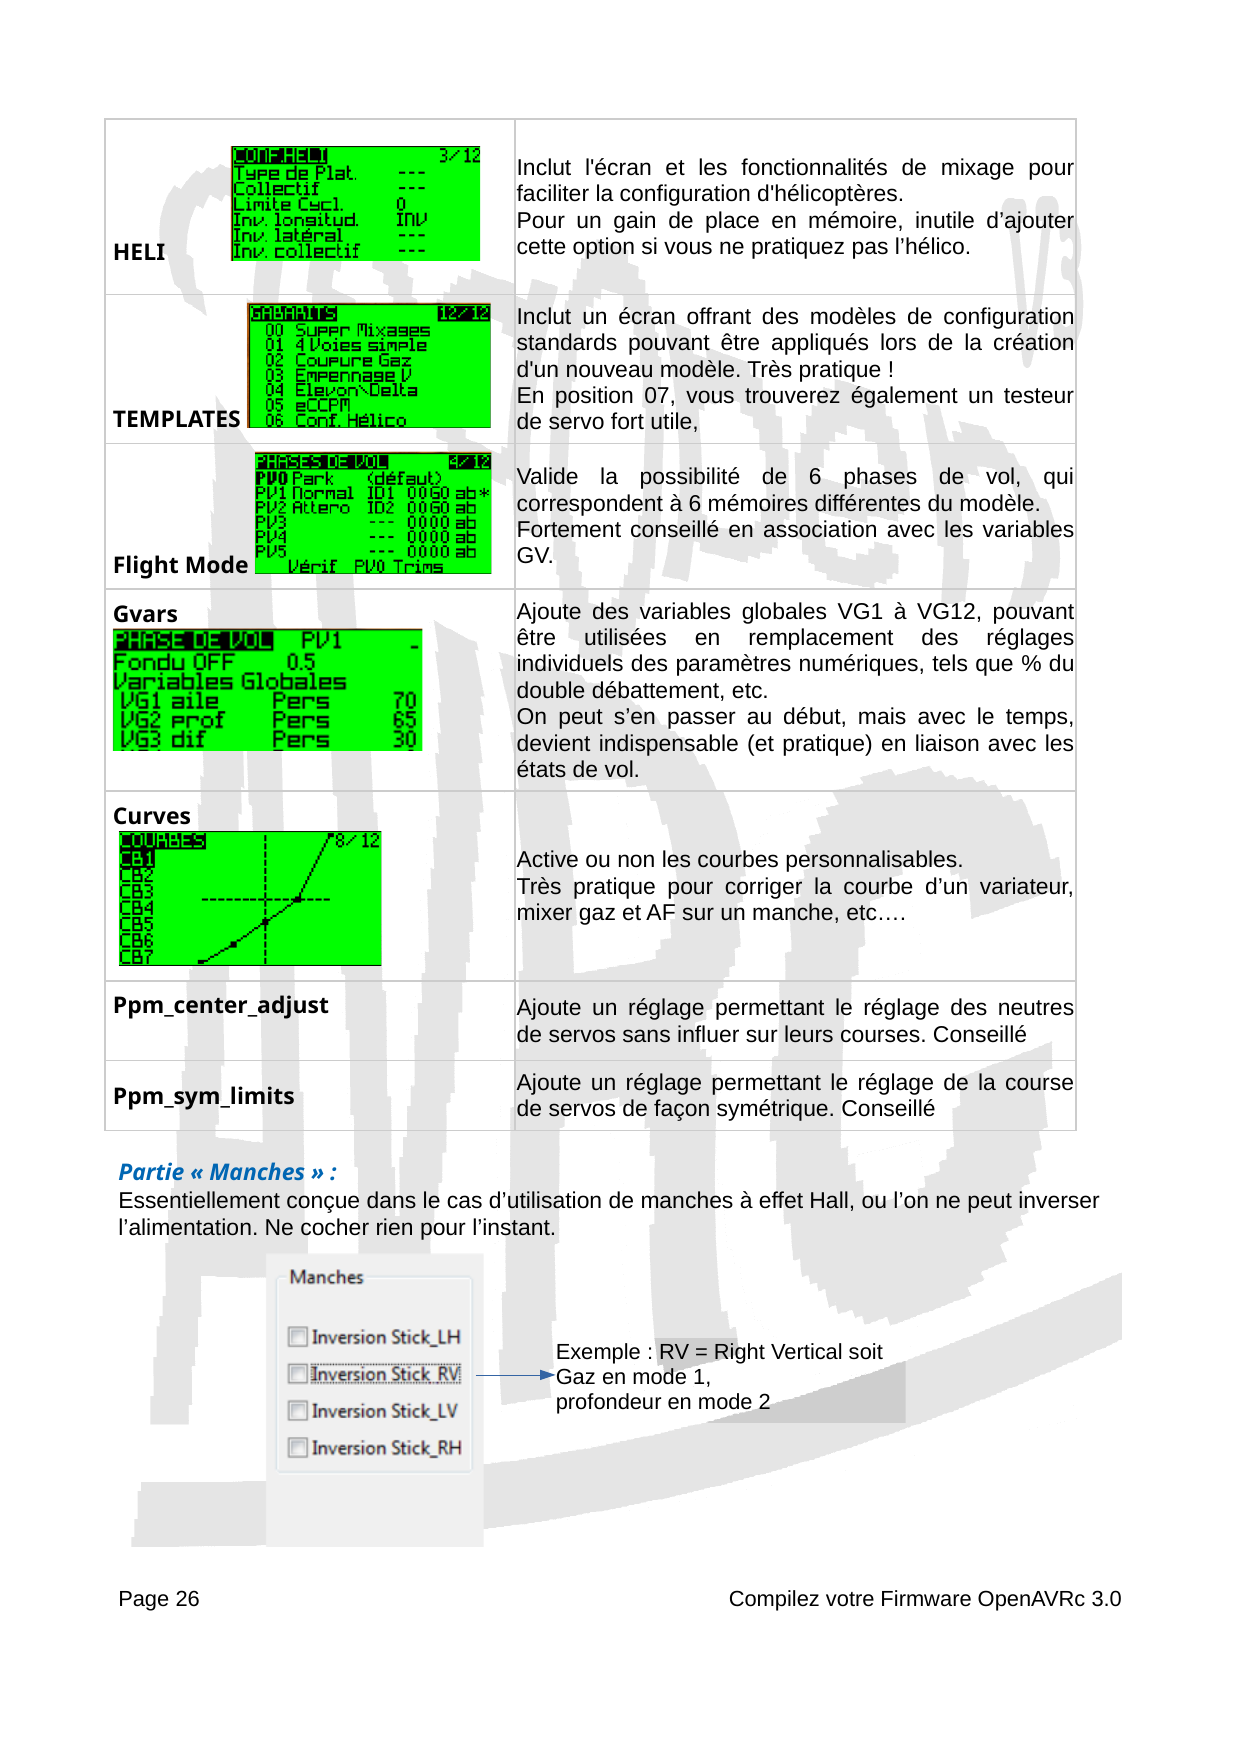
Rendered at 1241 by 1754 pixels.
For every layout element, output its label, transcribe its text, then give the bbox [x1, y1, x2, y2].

text profondeur en mode 2 [556, 1389, 906, 1414]
table_cell Ajoute des variables globales VG1 à VG12, pouvant être utilisées en remplacement des réglages individuels des paramètres numériques, tels que % du double débattement, etc. On peut s’en passer au début, mais avec le temps, devient indispensable (et pratique) en liaison avec les états de vol. [516, 590, 1075, 790]
picture [246, 302, 491, 428]
text Partie « Manches » : [118, 1156, 1122, 1187]
picture [265, 1253, 484, 1547]
picture [230, 146, 481, 261]
table_cell Curves [106, 792, 514, 980]
table_header HELI [106, 120, 514, 293]
table_cell Ajoute un réglage permettant le réglage de la course de servos de façon symétrique. Conseillé [516, 1061, 1075, 1129]
table_cell TEMPLATES [106, 295, 514, 442]
table_cell Ppm_center_adjust [106, 982, 514, 1059]
table_cell Flight Mode [106, 444, 514, 588]
table_cell Valide la possibilité de 6 phases de vol, qui correspondent à 6 mémoires différentes du modèle. Fortement conseillé en association avec les variables GV. [516, 444, 1075, 588]
table_header Inclut l'écran et les fonctionnalités de mixage pour faciliter la configuration d'hélicoptères. Pour un gain de place en mémoire, inutile d’ajouter cette option si vous ne pratiquez pas l’hélico. [516, 120, 1075, 293]
table_cell Active ou non les courbes personnalisables. Très pratique pour corriger la courbe d’un variateur, mixer gaz et AF sur un manche, etc…. [516, 792, 1075, 980]
text Essentiellement conçue dans le cas d’utilisation de manches à effet Hall, ou l’on ne peut inverser l’alimentation. Ne cocher rien pour l’instant. [118, 1187, 1122, 1240]
picture [112, 628, 423, 751]
picture [118, 831, 382, 966]
text Exemple : RV = Right Vertical soit [556, 1339, 906, 1364]
table_cell Ppm_sym_limits [106, 1061, 514, 1129]
picture [254, 451, 492, 574]
table_cell Gvars [106, 590, 514, 790]
text Gaz en mode 1, [556, 1364, 906, 1389]
table_cell Ajoute un réglage permettant le réglage des neutres de servos sans influer sur leurs courses. Conseillé [516, 982, 1075, 1059]
table_cell Inclut un écran offrant des modèles de configuration standards pouvant être appliqués lors de la création d'un nouveau modèle. Très pratique ! En position 07, vous trouverez également un testeur de servo fort utile, [516, 295, 1075, 442]
